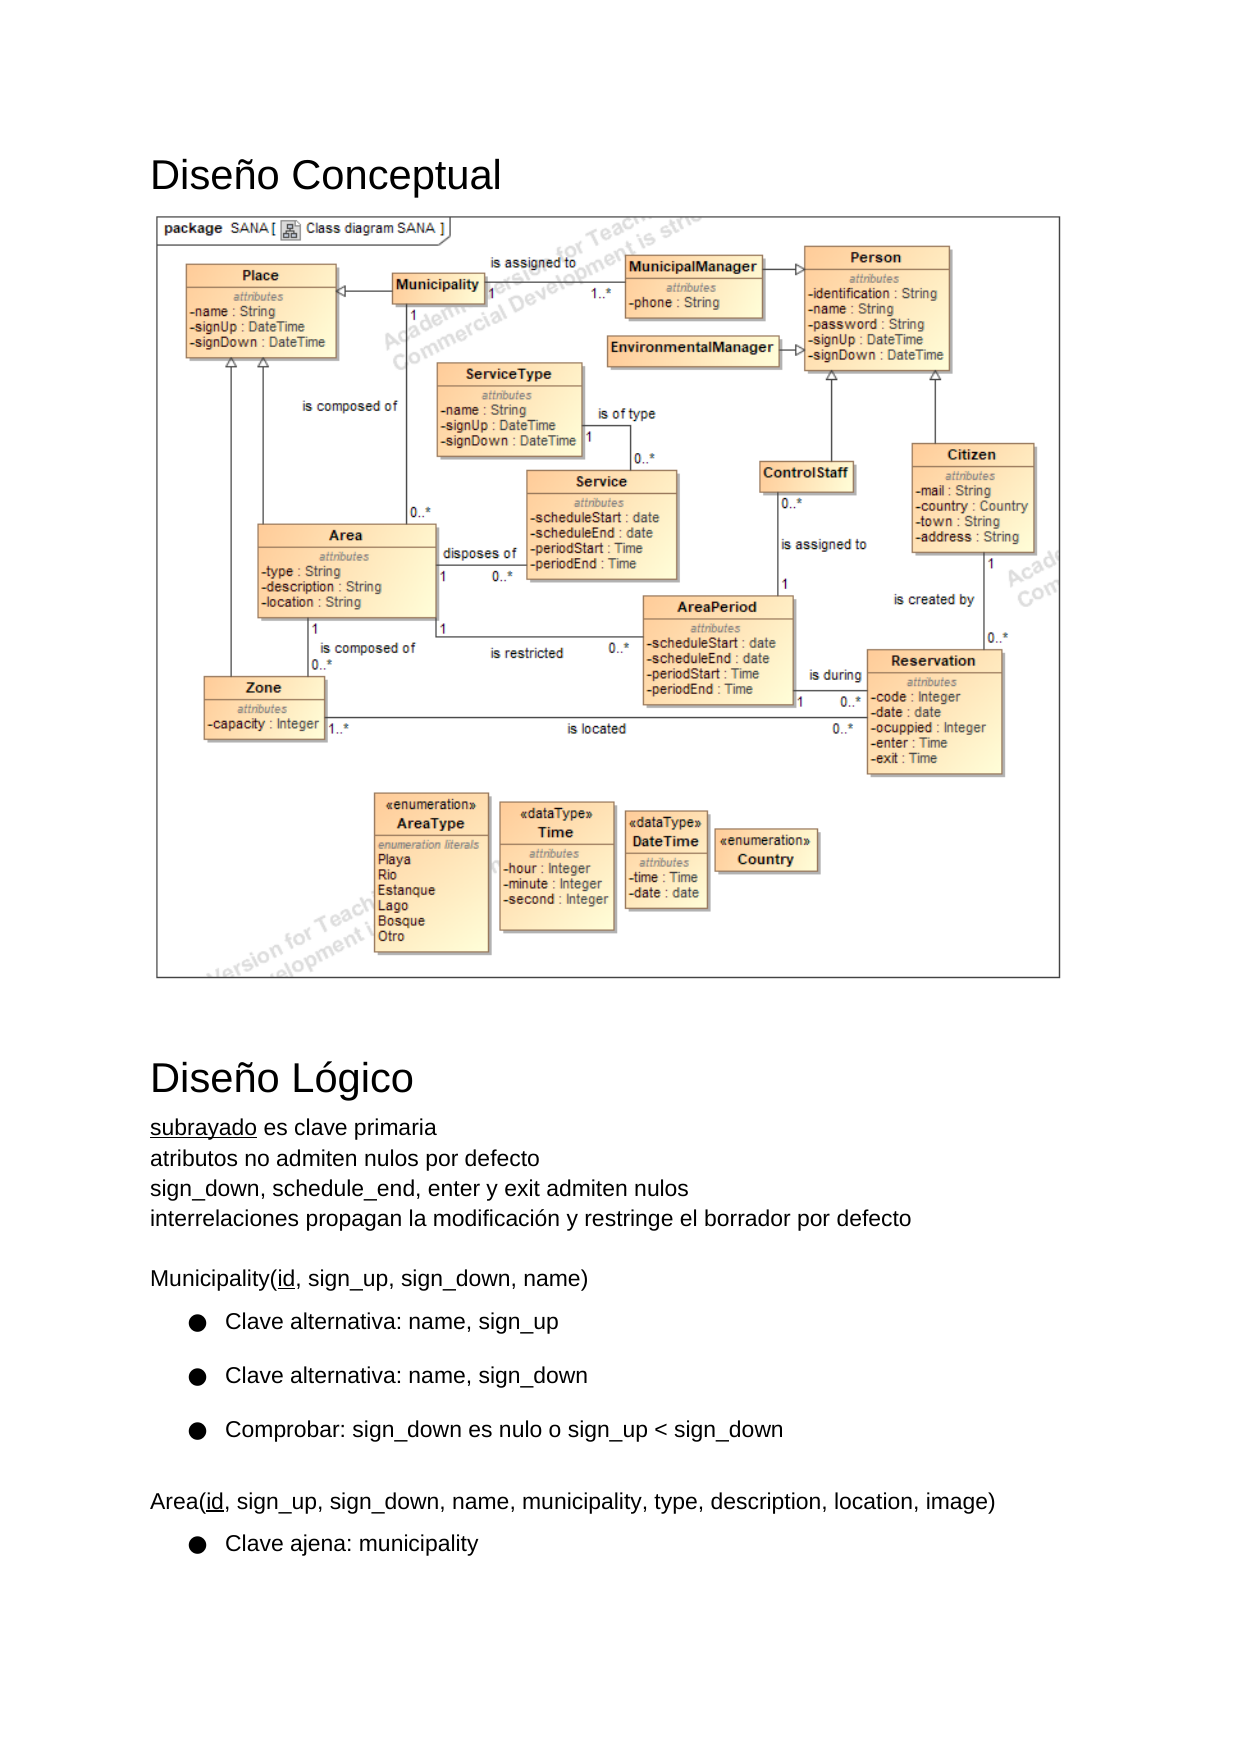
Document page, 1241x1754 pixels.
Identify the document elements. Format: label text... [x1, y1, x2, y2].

text sign_down, schedule_end, enter y exit admiten nulos [150, 1175, 1090, 1201]
text interrelaciones propagan la modificación y restringe el borrador por defecto [150, 1205, 1090, 1231]
list Clave alternativa: name, sign_up [187, 1296, 1090, 1342]
list Clave alternativa: name, sign_down [187, 1349, 1090, 1396]
subtitle Diseño Conceptual [150, 150, 1090, 198]
list Comprobar: sign_down es nulo o sign_up < sign_down [187, 1403, 1090, 1450]
text atributos no admiten nulos por defecto [150, 1144, 1090, 1171]
picture [150, 210, 1091, 1009]
list Clave ajena: municipality [187, 1518, 1090, 1565]
text Area(id, sign_up, sign_down, name, municipality, type, description, location, image) [150, 1488, 1090, 1514]
text subrayado es clave primaria [150, 1114, 1090, 1141]
subtitle Diseño Lógico [150, 1054, 1090, 1102]
text Municipality(id, sign_up, sign_down, name) [150, 1265, 1090, 1292]
